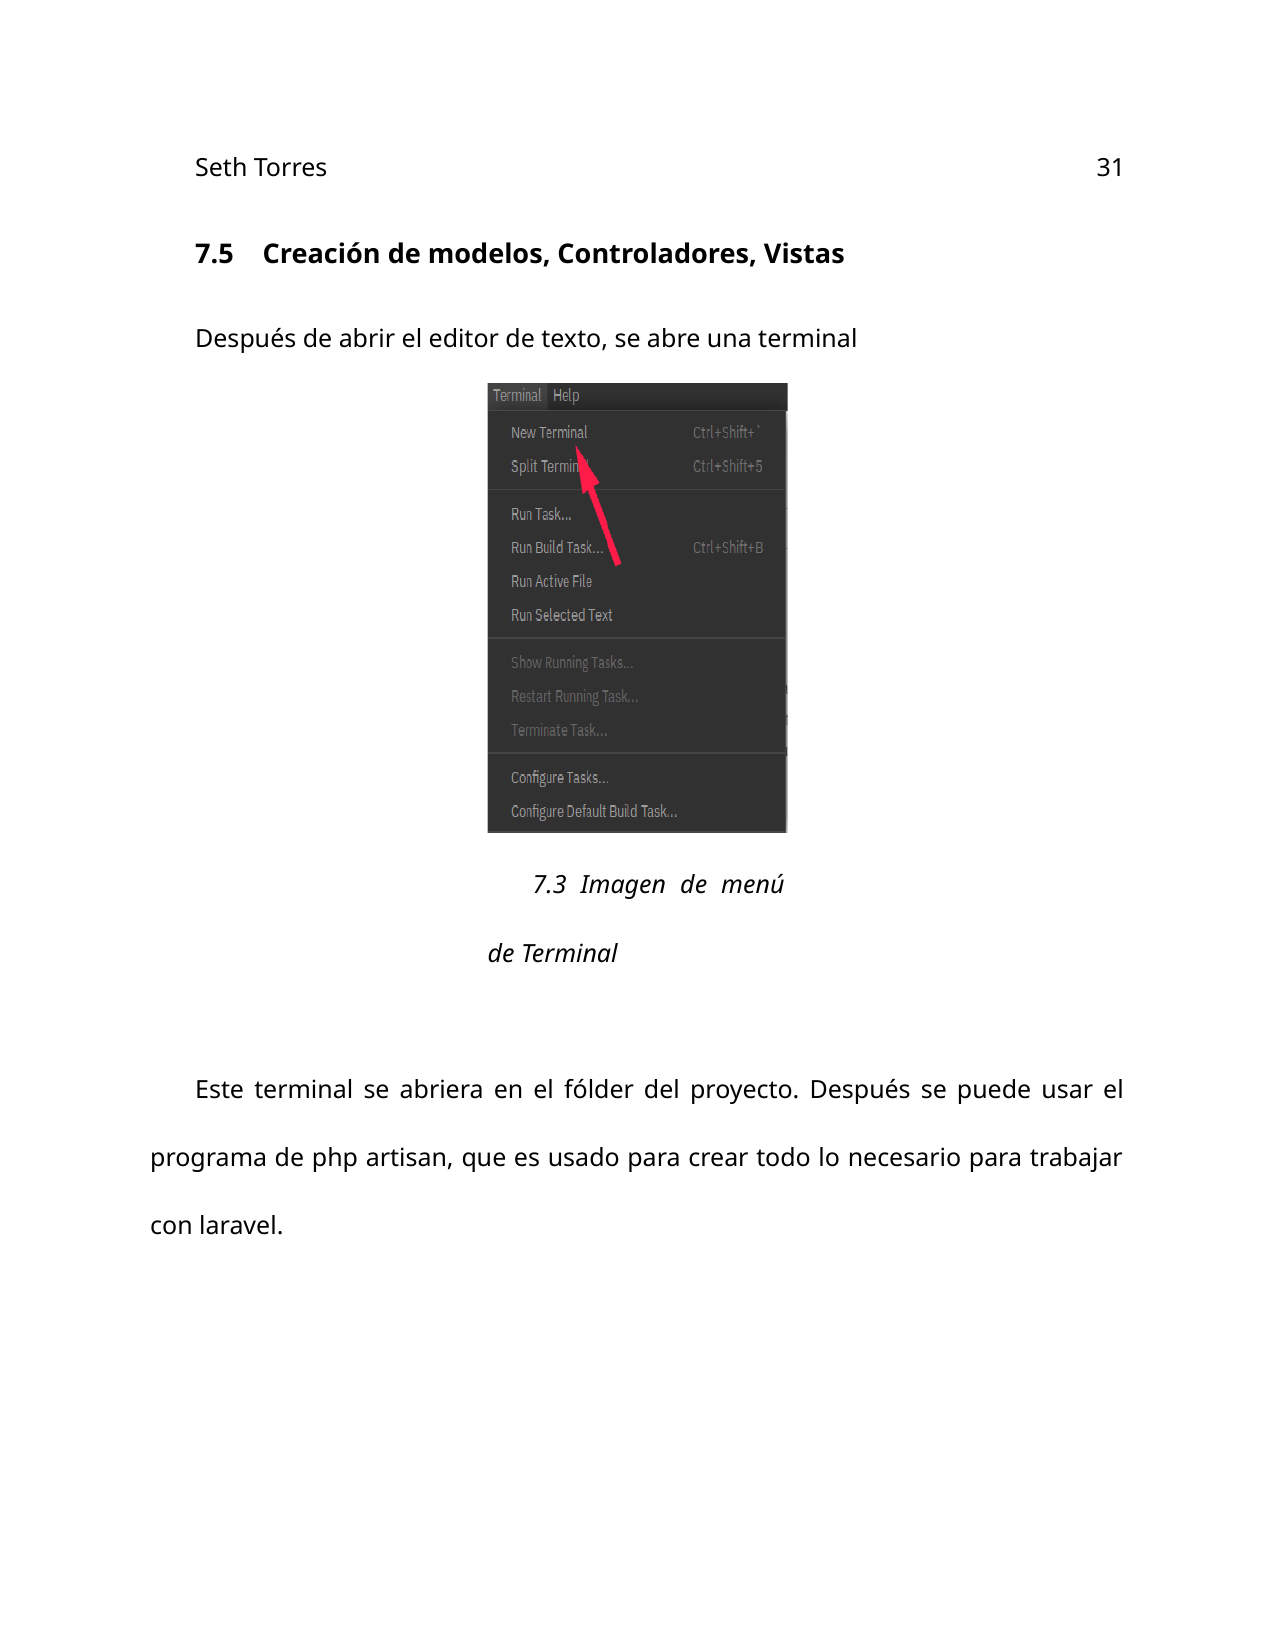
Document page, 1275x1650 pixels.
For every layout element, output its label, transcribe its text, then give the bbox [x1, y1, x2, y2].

text 7.3 Imagen de menú de Terminal [487, 833, 787, 969]
picture [487, 383, 788, 833]
text Después de abrir el editor de texto, se abre una terminal [150, 321, 1125, 355]
subtitle Creación de modelos, Controladores, Vistas [150, 234, 1125, 271]
text Este terminal se abriera en el fólder del proyecto. Después se puede usar el programa de php artisan, que es usado para crear todo lo necesario para trabajar con laravel. [150, 1071, 1125, 1242]
